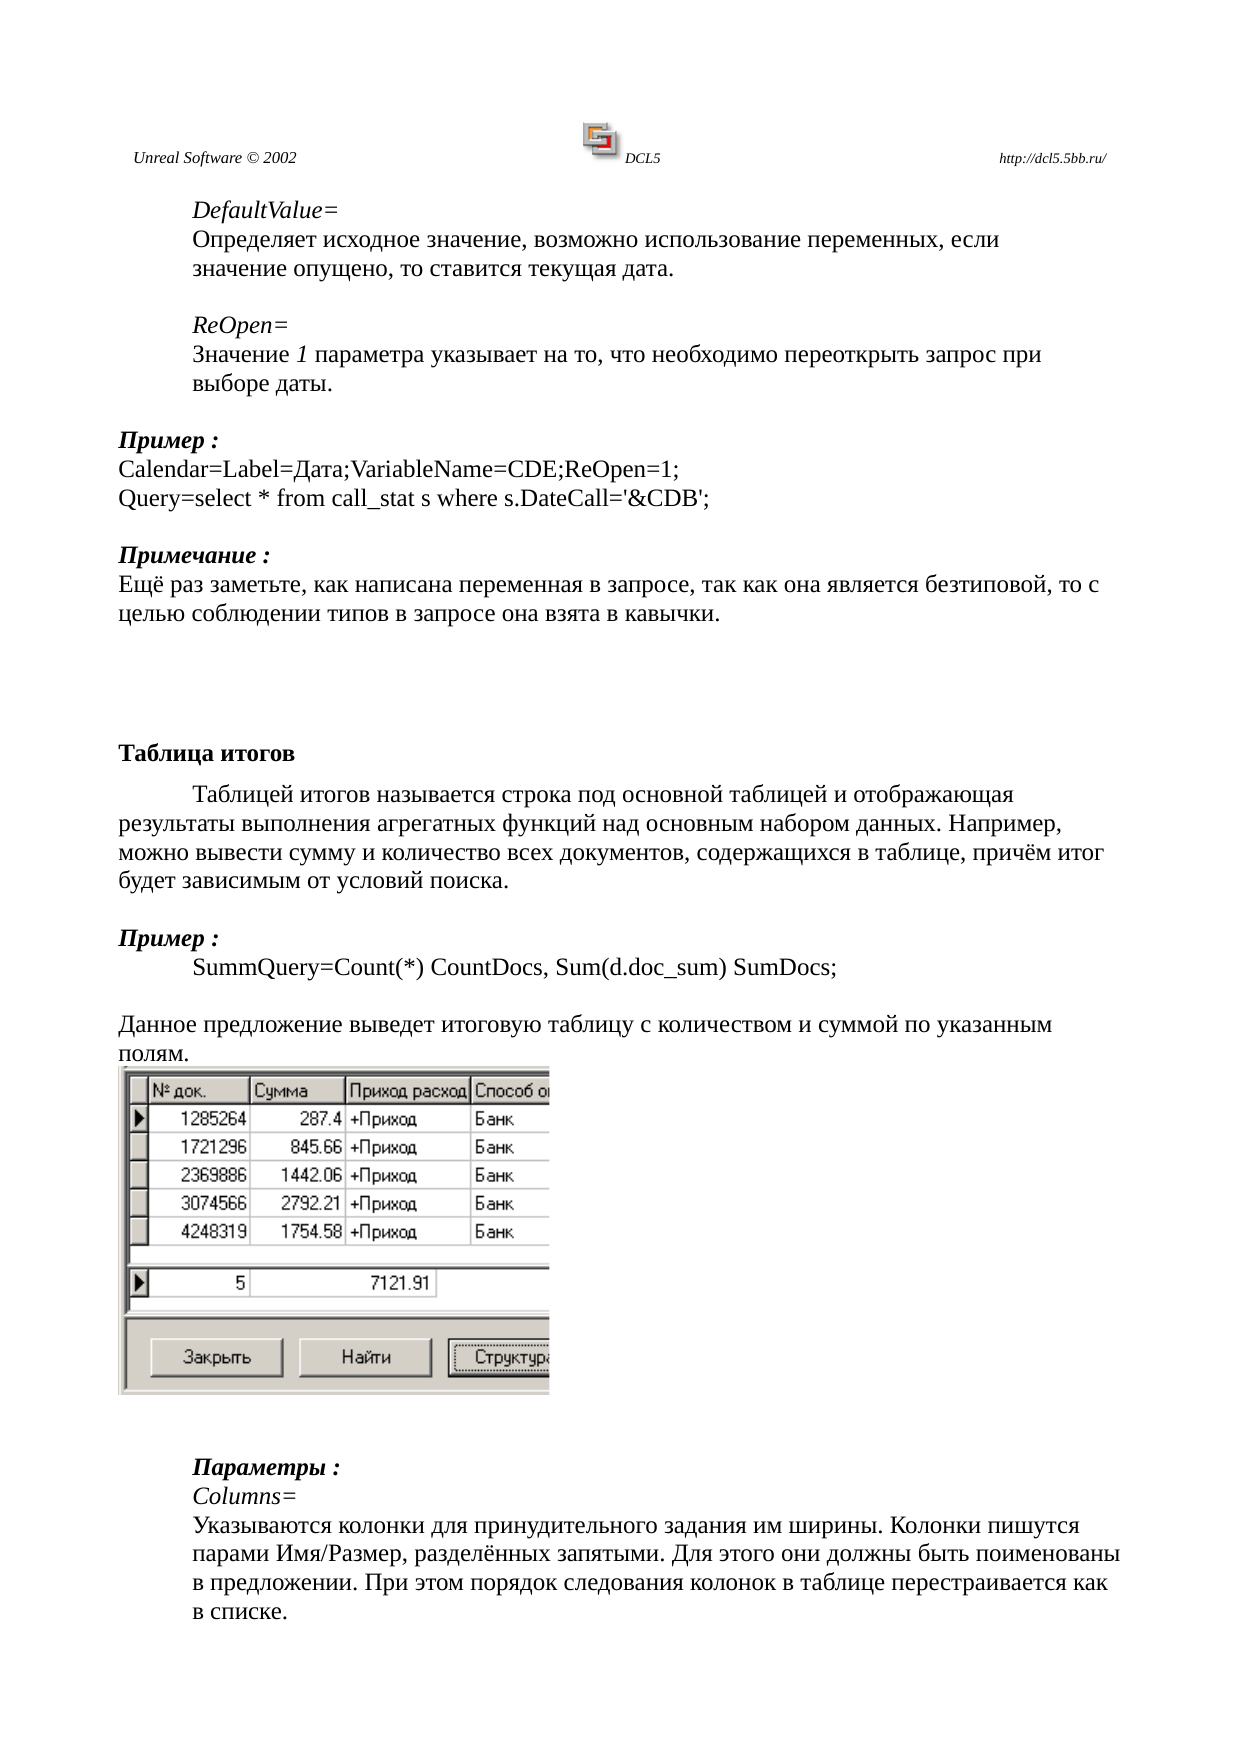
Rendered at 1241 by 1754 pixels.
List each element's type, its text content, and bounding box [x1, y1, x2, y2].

text DefaultValue= [118, 195, 1122, 224]
text Columns= [118, 1481, 1122, 1510]
text Примечание : [118, 540, 1122, 569]
text Параметры : [118, 1452, 1122, 1481]
text выборе даты. [118, 368, 1122, 397]
text SummQuery=Count(*) CountDocs, Sum(d.doc_sum) SumDocs; [118, 952, 1122, 980]
text Ещё раз заметьте, как написана переменная в запросе, так как она является безтиповой, то с целью соблюдении типов в запросе она взята в кавычки. [118, 569, 1122, 627]
text Пример : [118, 923, 1122, 952]
text Query=select * from call_stat s where s.DateCall='&CDB'; [118, 483, 1122, 512]
picture [118, 1066, 550, 1395]
text Определяет исходное значение, возможно использование переменных, если [118, 224, 1122, 253]
text Calendar=Label=Дата;VariableName=CDE;ReOpen=1; [118, 454, 1122, 483]
text ReOpen= [118, 310, 1122, 339]
text Значение 1 параметра указывает на то, что необходимо переоткрыть запрос при [118, 339, 1122, 368]
text значение опущено, то ставится текущая дата. [118, 253, 1122, 282]
text Данное предложение выведет итоговую таблицу с количеством и суммой по указанным полям. [118, 1009, 1122, 1067]
subtitle Таблица итогов [118, 738, 1122, 767]
text Пример : [118, 425, 1122, 454]
text Указываются колонки для принудительного задания им ширины. Колонки пишутся парами Имя/Размер, разделённых запятыми. Для этого они должны быть поименованы в предложении. При этом порядок следования колонок в таблице перестраивается как в списке. [118, 1510, 1122, 1625]
picture [579, 118, 625, 164]
text Таблицей итогов называется строка под основной таблицей и отображающая результаты выполнения агрегатных функций над основным набором данных. Например, можно вывести сумму и количество всех документов, содержащихся в таблице, причём итог будет зависимым от условий поиска. [118, 779, 1122, 894]
